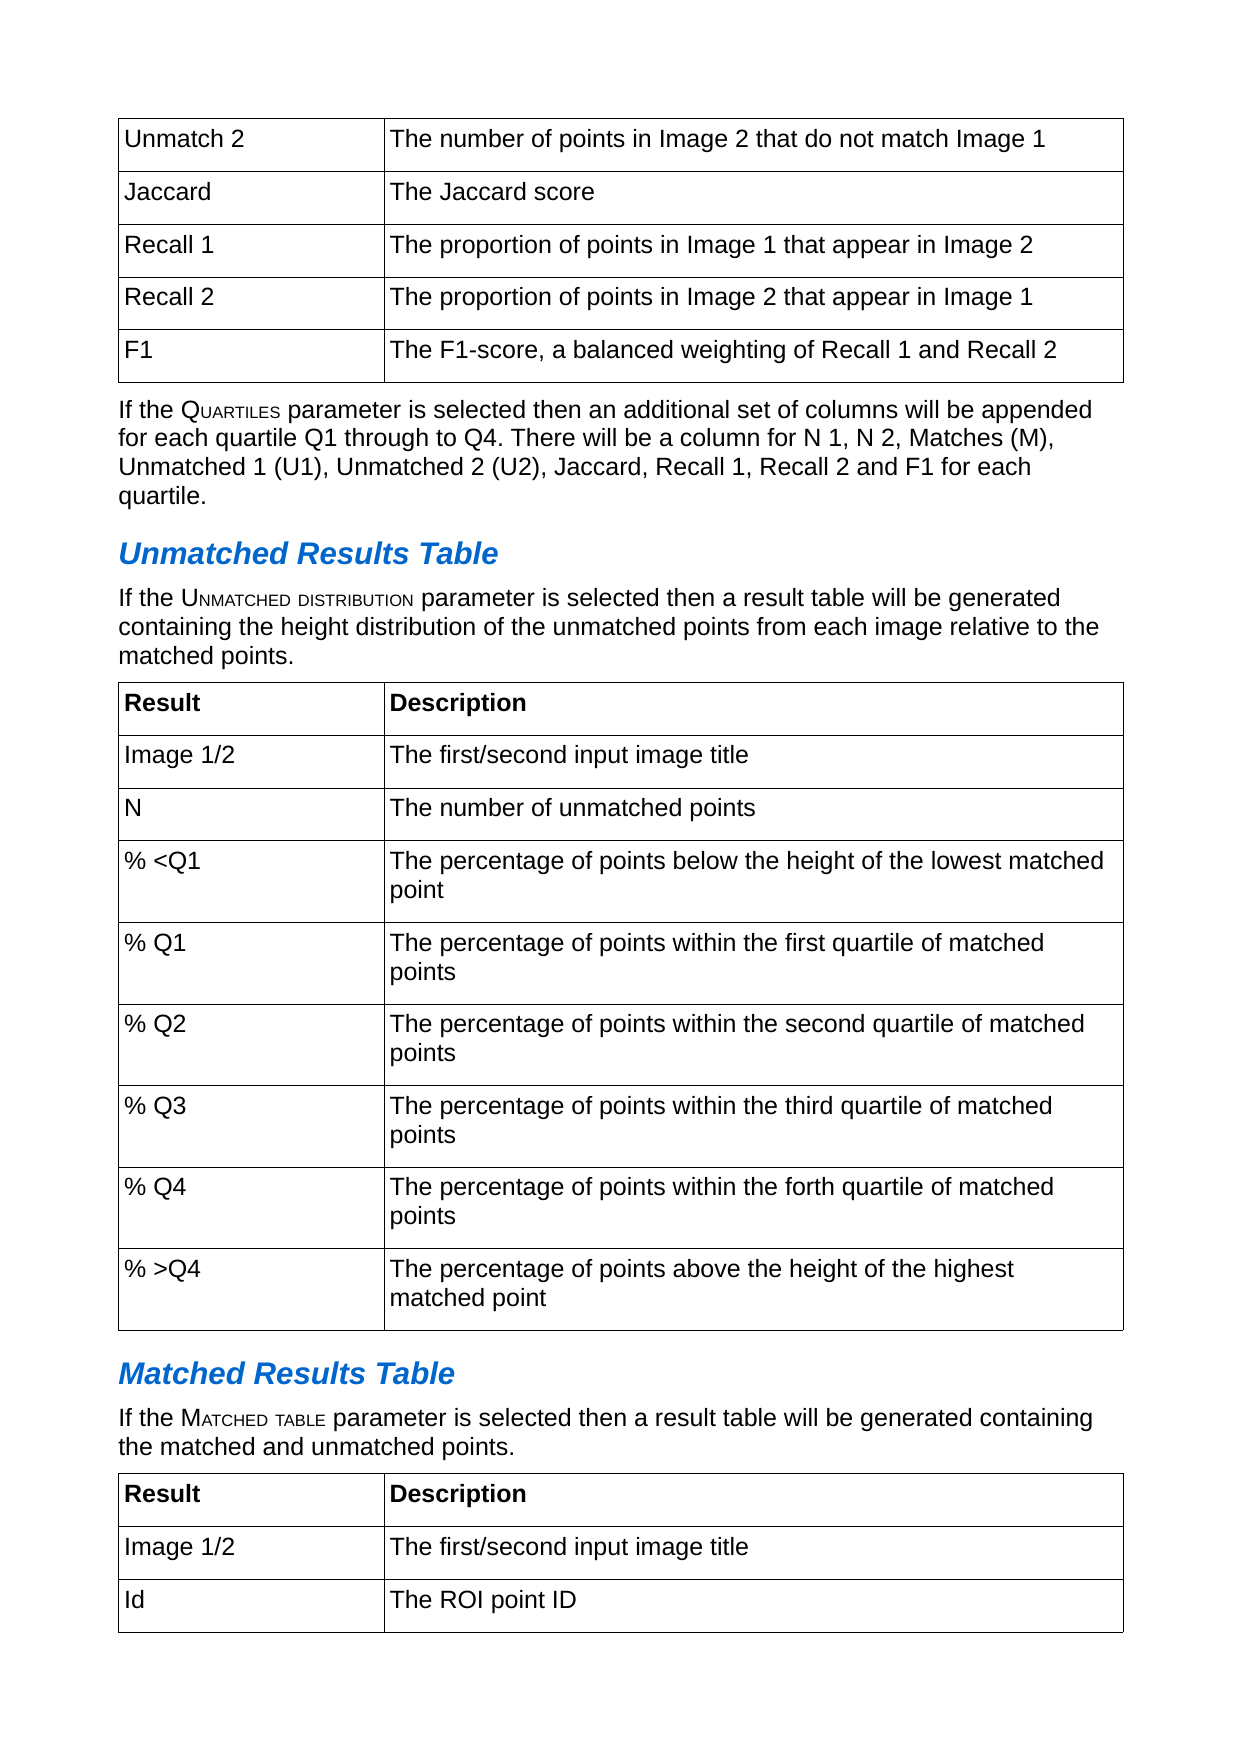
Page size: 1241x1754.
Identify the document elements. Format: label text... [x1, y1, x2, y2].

table_cell The proportion of points in Image 2 that appear in Image 1 [385, 278, 1123, 329]
table_cell N [119, 789, 384, 840]
table_cell % Q2 [119, 1005, 384, 1085]
table_cell Recall 2 [119, 278, 384, 329]
table_cell F1 [119, 330, 384, 382]
table_cell % Q4 [119, 1168, 384, 1248]
table_cell The first/second input image title [385, 1527, 1123, 1579]
text If the Quartiles parameter is selected then an additional set of columns will be appended for each quartile Q1 through to Q4. There will be a column for N 1, N 2, Matches (M), Unmatched 1 (U1), Unmatched 2 (U2), Jaccard, Recall 1, Recall 2 and F1 for each quartile. [118, 395, 1122, 510]
table_header Result [119, 1474, 384, 1526]
text If the Unmatched distribution parameter is selected then a result table will be generated containing the height distribution of the unmatched points from each image relative to the matched points. [118, 583, 1122, 669]
table_cell The ROI point ID [385, 1580, 1123, 1632]
table_cell % >Q4 [119, 1249, 384, 1330]
table_cell The percentage of points below the height of the lowest matched point [385, 841, 1123, 922]
table_cell The first/second input image title [385, 736, 1123, 787]
table_cell The F1-score, a balanced weighting of Recall 1 and Recall 2 [385, 330, 1123, 382]
table_cell The percentage of points within the first quartile of matched points [385, 923, 1123, 1003]
table_cell The number of unmatched points [385, 789, 1123, 840]
table_cell % <Q1 [119, 841, 384, 922]
table_cell The number of points in Image 2 that do not match Image 1 [385, 119, 1123, 171]
table_cell Unmatch 2 [119, 119, 384, 171]
table_cell Image 1/2 [119, 1527, 384, 1579]
table_header Description [385, 683, 1123, 735]
table_cell The percentage of points within the second quartile of matched points [385, 1005, 1123, 1085]
table_cell The percentage of points above the height of the highest matched point [385, 1249, 1123, 1330]
table_header Result [119, 683, 384, 735]
table_cell The proportion of points in Image 1 that appear in Image 2 [385, 225, 1123, 277]
table_cell The Jaccard score [385, 172, 1123, 224]
table_cell The percentage of points within the forth quartile of matched points [385, 1168, 1123, 1248]
text If the Matched table parameter is selected then a result table will be generated containing the matched and unmatched points. [118, 1403, 1122, 1461]
table_cell % Q1 [119, 923, 384, 1003]
table_cell Id [119, 1580, 384, 1632]
subtitle Matched Results Table [118, 1355, 1122, 1391]
subtitle Unmatched Results Table [118, 535, 1122, 571]
table_cell Image 1/2 [119, 736, 384, 787]
table_cell Jaccard [119, 172, 384, 224]
table_cell % Q3 [119, 1086, 384, 1167]
table_header Description [385, 1474, 1123, 1526]
table_cell The percentage of points within the third quartile of matched points [385, 1086, 1123, 1167]
table_cell Recall 1 [119, 225, 384, 277]
